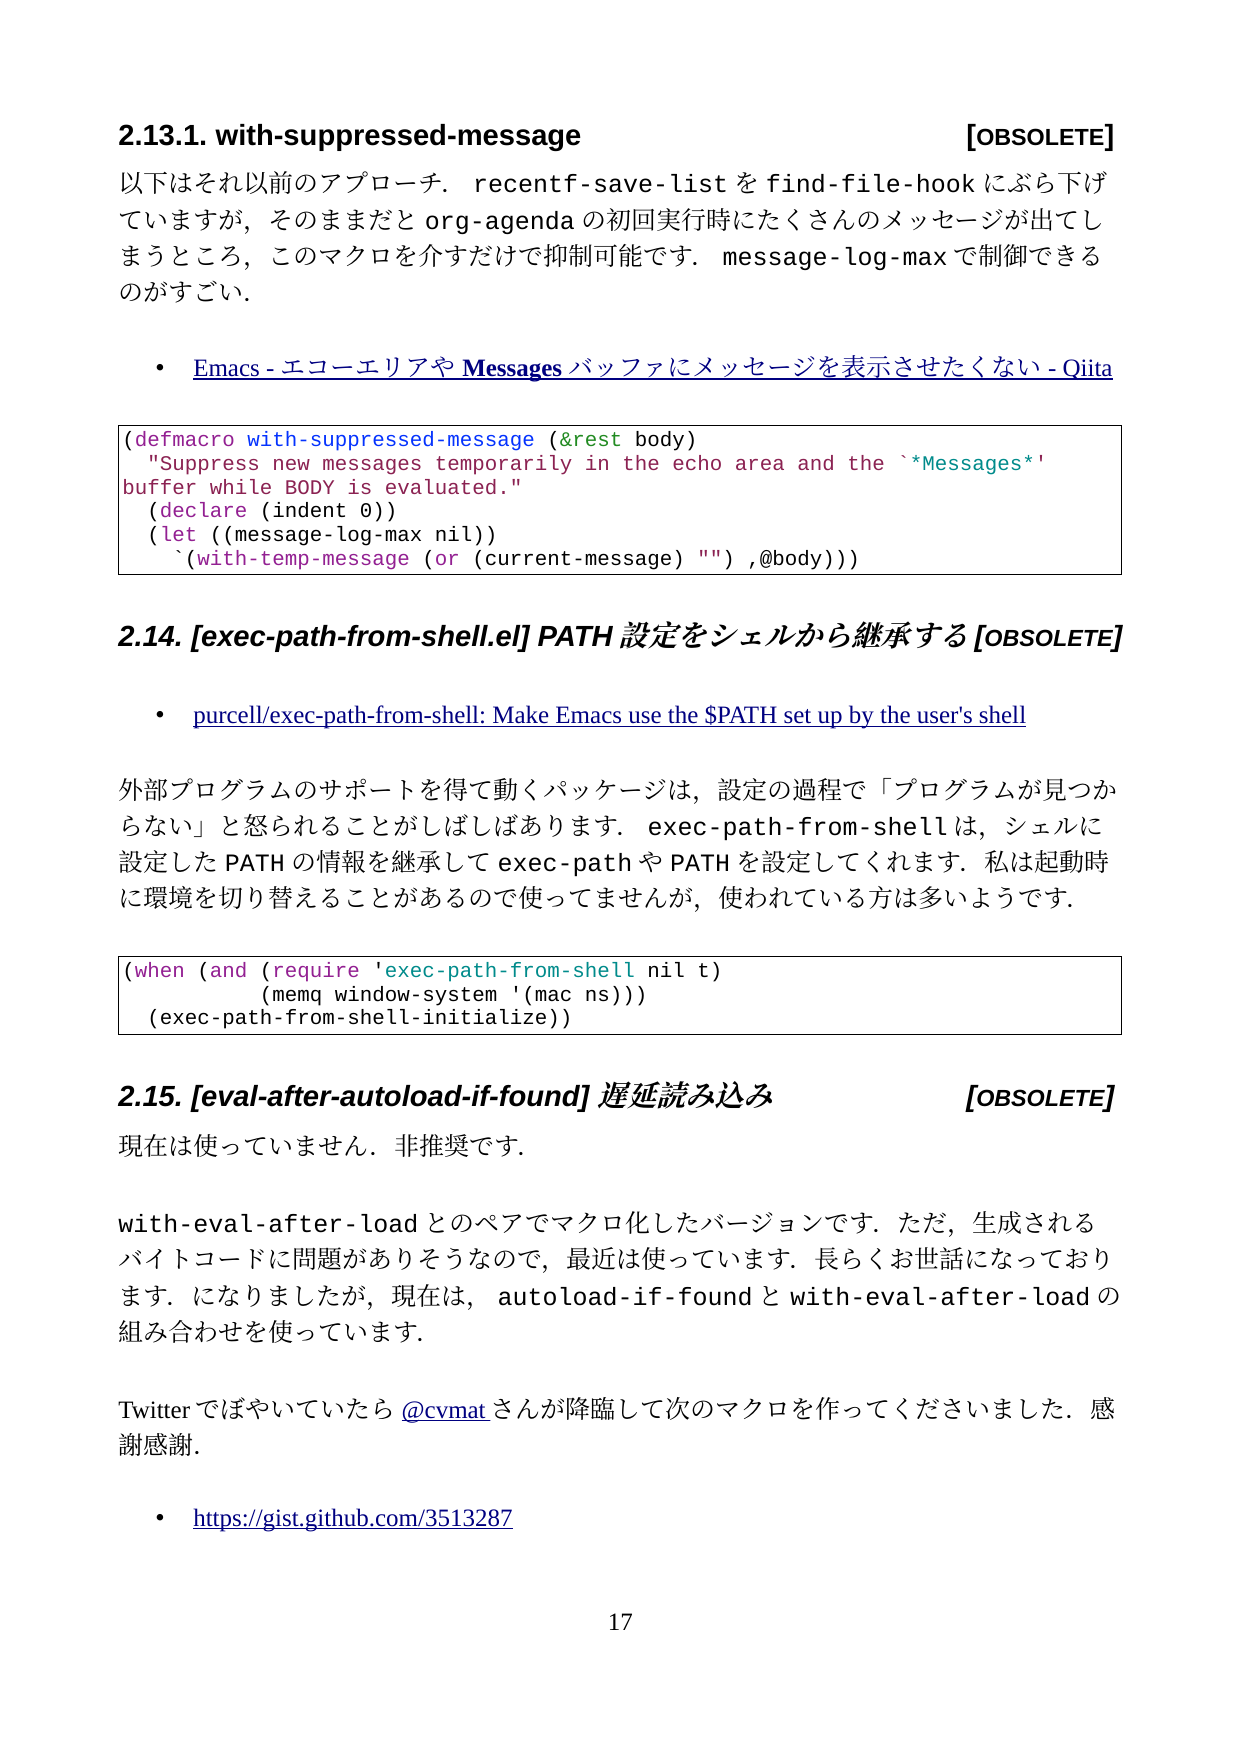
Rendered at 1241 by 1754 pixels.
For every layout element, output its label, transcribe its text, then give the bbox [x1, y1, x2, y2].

subtitle with-suppressed-message [obsolete] [118, 118, 1122, 152]
text (declare (indent 0)) [119, 496, 1121, 520]
text with-eval-after-load とのペアでマクロ化したバージョンです．ただ，生成されるバイトコードに問題がありそうなので，最近は使っています．長らくお世話になっております．になりましたが，現在は， autoload-if-found と with-eval-after-load の組み合わせを使っています． [118, 1204, 1122, 1377]
list https://gist.github.com/3513287 [156, 1503, 1122, 1560]
text "Suppress new messages temporarily in the echo area and the `*Messages*' buffer while BODY is evaluated." [119, 449, 1121, 496]
text (let ((message-log-max nil)) [119, 520, 1121, 544]
subtitle [eval-after-autoload-if-found] 遅延読み込み [obsolete] [118, 1072, 1122, 1114]
text (when (and (require 'exec-path-from-shell nil t) [119, 957, 1121, 980]
text (exec-path-from-shell-initialize)) [119, 1003, 1121, 1034]
list purcell/exec-path-from-shell: Make Emacs use the $PATH set up by the user's shell [156, 701, 1122, 758]
text 以下はそれ以前のアプローチ． recentf-save-list を find-file-hook にぶら下げていますが，そのままだと org-agenda の初回実行時にたくさんのメッセージが出てしまうところ，このマクロを介すだけで抑制可能です． message-log-max で制御できるのがすごい． [118, 164, 1122, 338]
text 外部プログラムのサポートを得て動くパッケージは，設定の過程で「プログラムが見つからない」と怒られることがしばしばあります． exec-path-from-shell は，シェルに設定した PATH の情報を継承して exec-path や PATH を設定してくれます．私は起動時に環境を切り替えることがあるので使ってませんが，使われている方は多いようです． [118, 771, 1122, 944]
list Emacs - エコーエリアや Messages バッファにメッセージを表示させたくない - Qiita [156, 350, 1122, 413]
text `(with-temp-message (or (current-message) "") ,@body))) [119, 544, 1121, 574]
subtitle [exec-path-from-shell.el] PATH設定をシェルから継承する [obsolete] [118, 613, 1122, 688]
text 現在は使っていません．非推奨です． [118, 1127, 1122, 1191]
text Twitterでぼやいていたら @cvmatさんが降臨して次のマクロを作ってくださいました．感謝感謝． [118, 1389, 1122, 1490]
text (defmacro with-suppressed-message (&rest body) [119, 426, 1121, 449]
text (memq window-system '(mac ns))) [119, 980, 1121, 1003]
